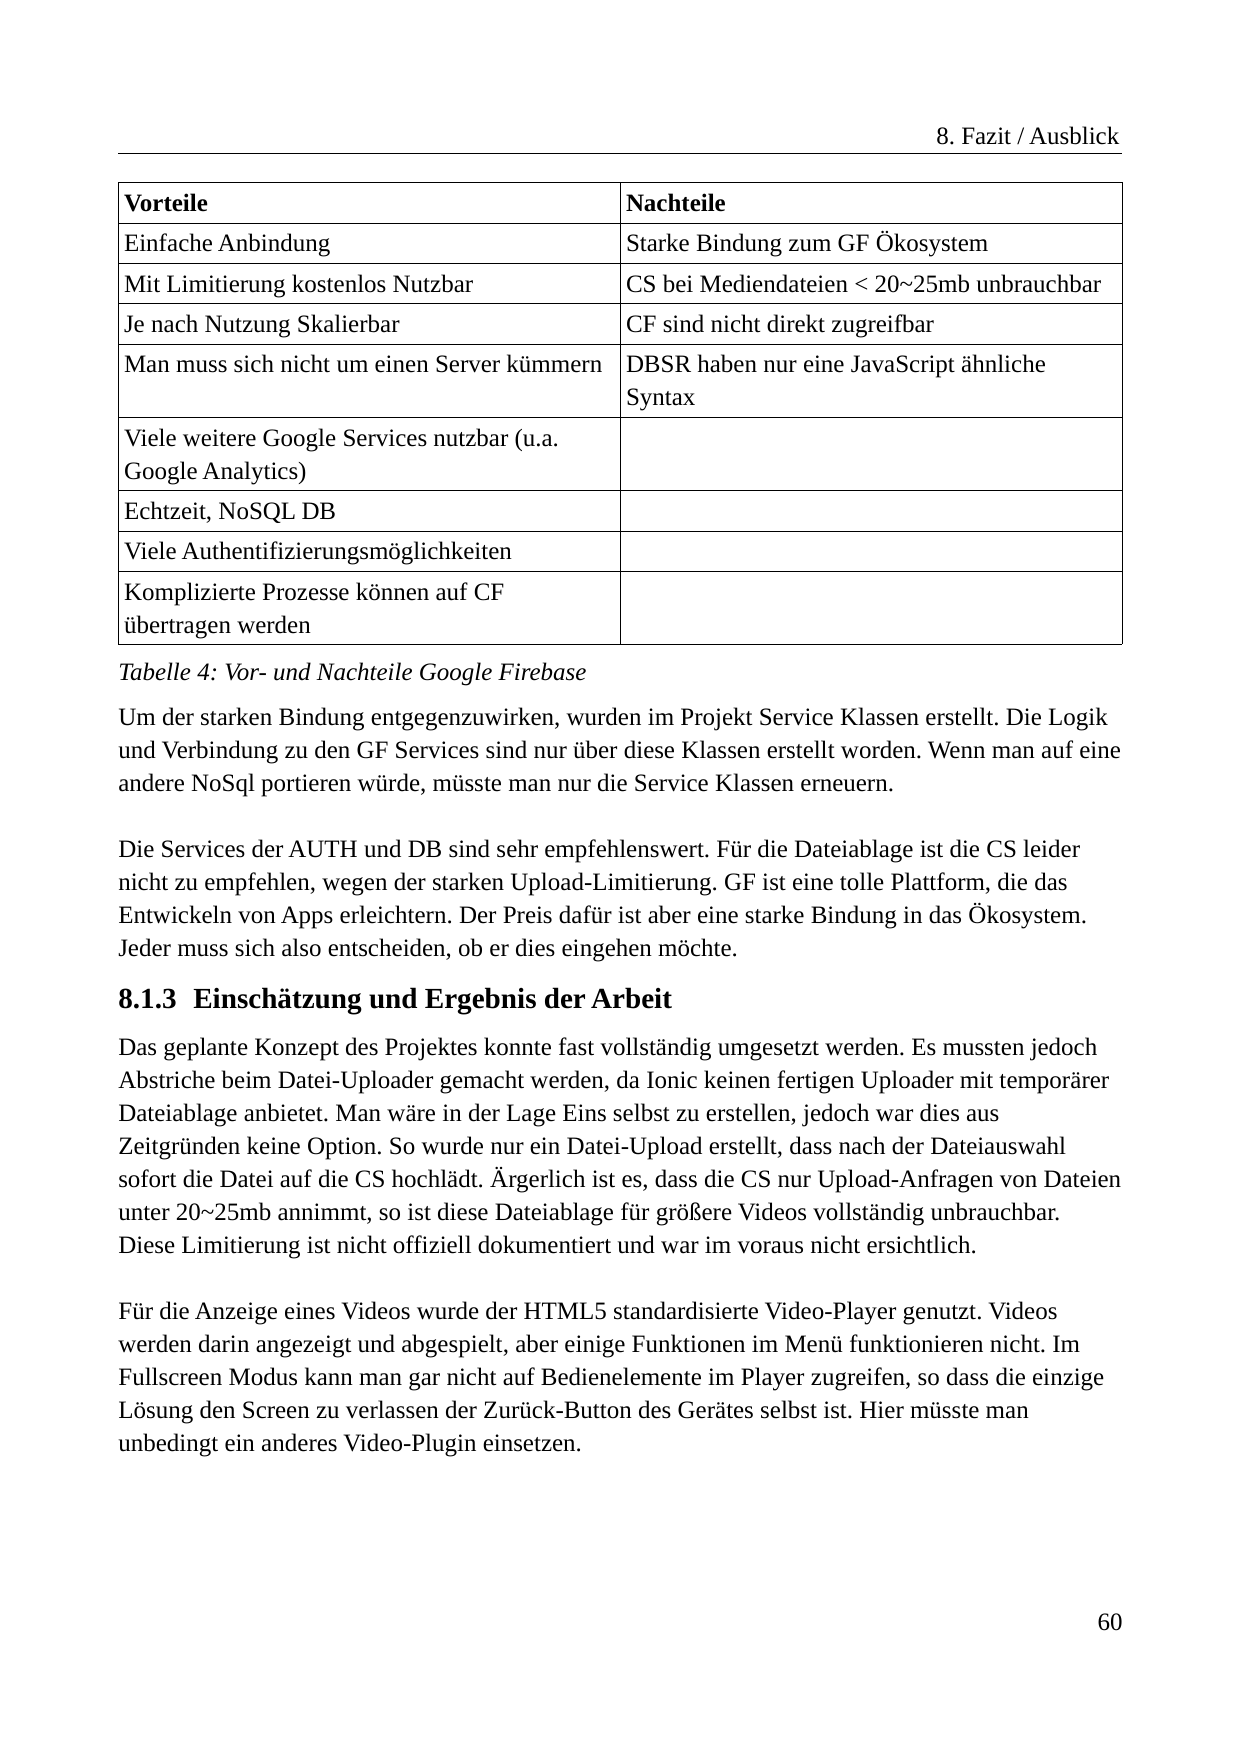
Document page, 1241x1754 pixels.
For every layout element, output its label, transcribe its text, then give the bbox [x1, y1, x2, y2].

table_cell CF sind nicht direkt zugreifbar [621, 304, 1122, 343]
table_cell CS bei Mediendateien < 20~25mb unbrauchbar [621, 264, 1122, 303]
table_cell DBSR haben nur eine JavaScript ähnliche Syntax [621, 345, 1122, 417]
table_header Vorteile [119, 183, 620, 223]
table_cell Viele weitere Google Services nutzbar (u.a. Google Analytics) [119, 418, 620, 490]
text Das geplante Konzept des Projektes konnte fast vollständig umgesetzt werden. Es mussten jedoch Abstriche beim Datei-Uploader gemacht werden, da Ionic keinen fertigen Uploader mit temporärer Dateiablage anbietet. Man wäre in der Lage Eins selbst zu erstellen, jedoch war dies aus Zeitgründen keine Option. So wurde nur ein Datei-Upload erstellt, dass nach der Dateiauswahl sofort die Datei auf die CS hochlädt. Ärgerlich ist es, dass die CS nur Upload-Anfragen von Dateien unter 20~25mb annimmt, so ist diese Dateiablage für größere Videos vollständig unbrauchbar. Diese Limitierung ist nicht offiziell dokumentiert und war im voraus nicht ersichtlich. [118, 1032, 1122, 1259]
table_cell Echtzeit, NoSQL DB [119, 491, 620, 531]
table_cell Viele Authentifizierungsmöglichkeiten [119, 532, 620, 571]
table_cell Je nach Nutzung Skalierbar [119, 304, 620, 343]
table_cell [621, 491, 1122, 531]
text Die Services der AUTH und DB sind sehr empfehlenswert. Für die Dateiablage ist die CS leider nicht zu empfehlen, wegen der starken Upload-Limitierung. GF ist eine tolle Plattform, die das Entwickeln von Apps erleichtern. Der Preis dafür ist aber eine starke Bindung in das Ökosystem. Jeder muss sich also entscheiden, ob er dies eingehen möchte. [118, 834, 1122, 962]
table_cell Komplizierte Prozesse können auf CF übertragen werden [119, 572, 620, 644]
table_header Nachteile [621, 183, 1122, 223]
table_cell [621, 418, 1122, 490]
subtitle Einschätzung und Ergebnis der Arbeit [118, 981, 1122, 1014]
text Für die Anzeige eines Videos wurde der HTML5 standardisierte Video-Player genutzt. Videos werden darin angezeigt und abgespielt, aber einige Funktionen im Menü funktionieren nicht. Im Fullscreen Modus kann man gar nicht auf Bedienelemente im Player zugreifen, so dass die einzige Lösung den Screen zu verlassen der Zurück-Button des Gerätes selbst ist. Hier müsste man unbedingt ein anderes Video-Plugin einsetzen. [118, 1296, 1122, 1457]
table_cell Starke Bindung zum GF Ökosystem [621, 224, 1122, 263]
table_cell Einfache Anbindung [119, 224, 620, 263]
text Um der starken Bindung entgegenzuwirken, wurden im Projekt Service Klassen erstellt. Die Logik und Verbindung zu den GF Services sind nur über diese Klassen erstellt worden. Wenn man auf eine andere NoSql portieren würde, müsste man nur die Service Klassen erneuern. [118, 702, 1122, 797]
text Tabelle 4: Vor- und Nachteile Google Firebase [118, 657, 1122, 686]
table_cell [621, 532, 1122, 571]
table_cell Man muss sich nicht um einen Server kümmern [119, 345, 620, 417]
table_cell [621, 572, 1122, 644]
table_cell Mit Limitierung kostenlos Nutzbar [119, 264, 620, 303]
